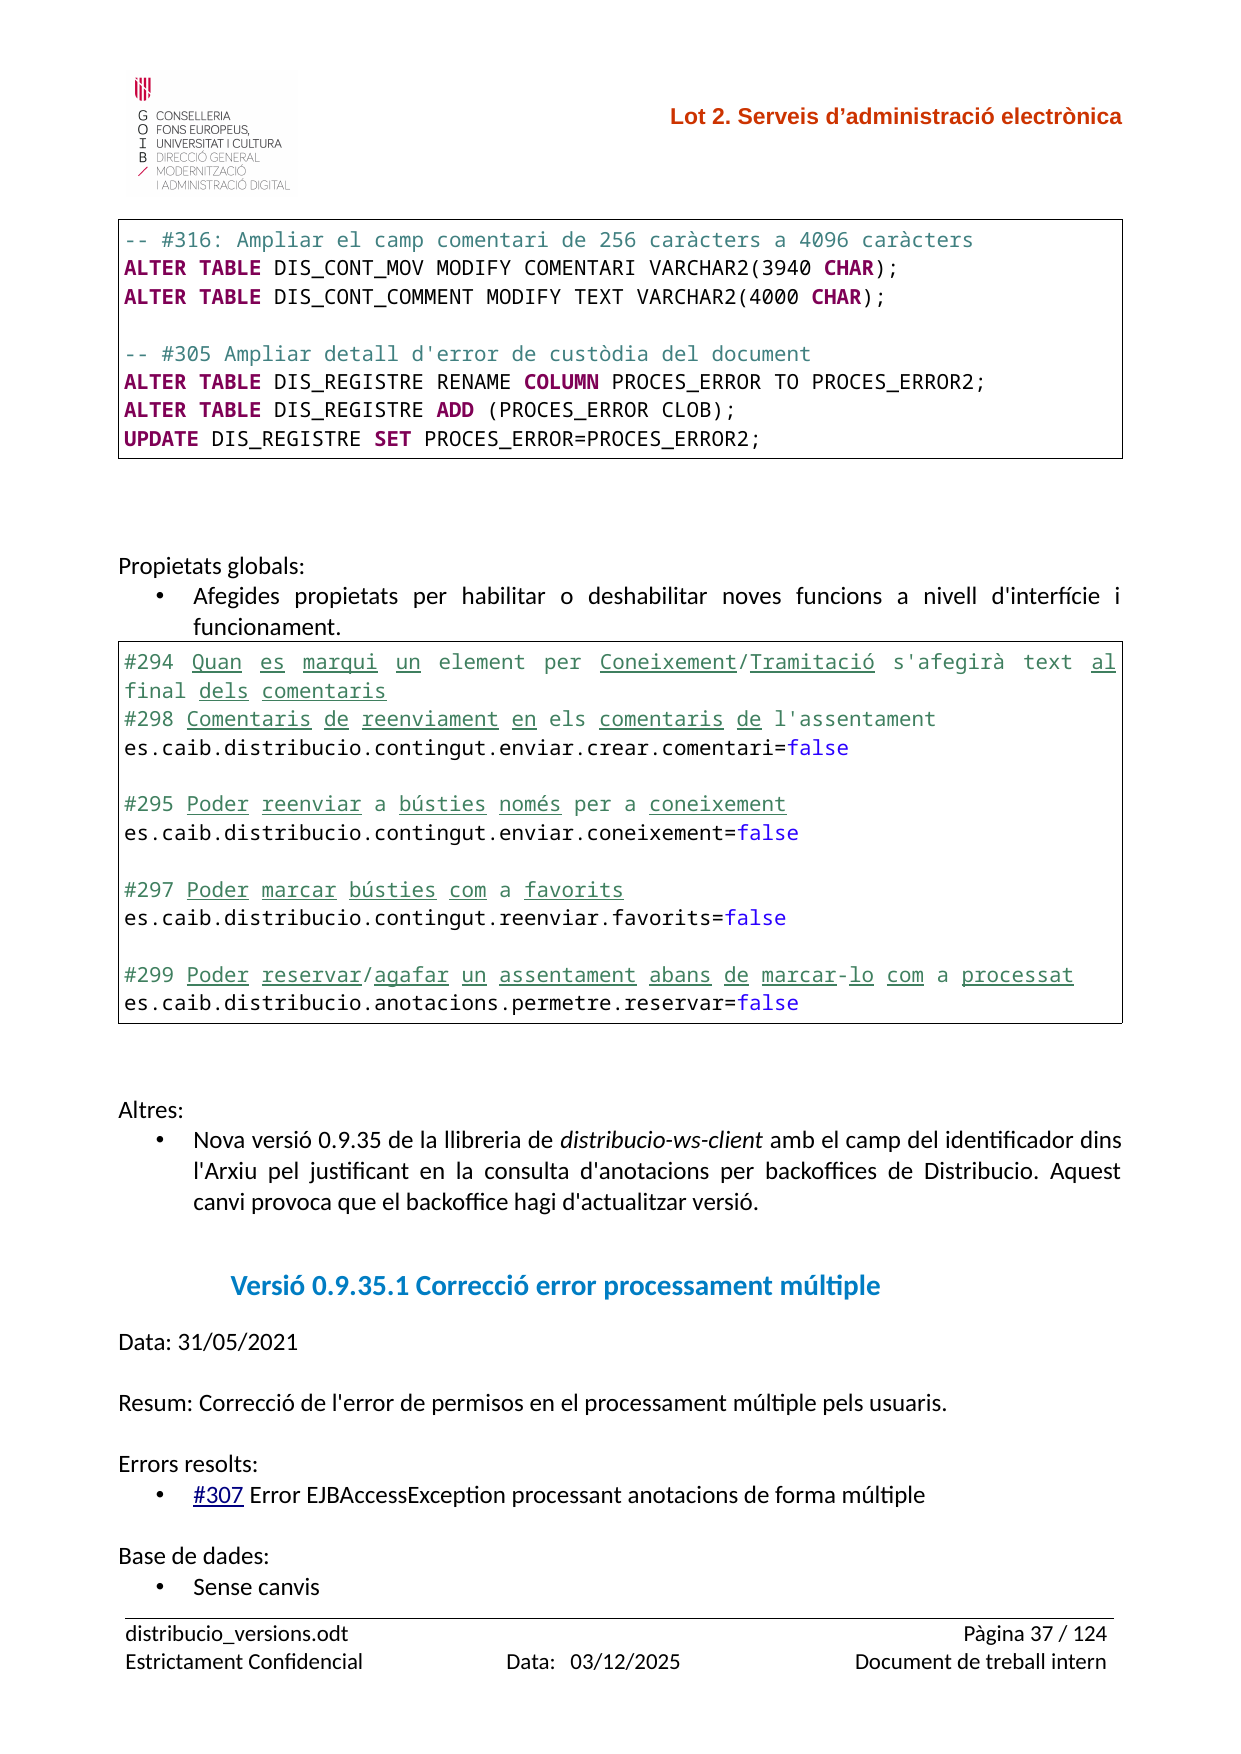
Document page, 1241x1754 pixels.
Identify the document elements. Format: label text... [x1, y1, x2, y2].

list Nova versió 0.9.35 de la llibreria de distribucio-ws-client amb el camp del identificador dins l'Arxiu pel justificant en la consulta d'anotacions per backoffices de Distribucio. Aquest canvi provoca que el backoffice hagi d'actualitzar versió. [156, 1124, 1122, 1216]
text Propietats globals: [118, 550, 1122, 580]
subtitle Versió 0.9.35.1 Correcció error processament múltiple [153, 1267, 1122, 1303]
text Data: 31/05/2021 [118, 1327, 1122, 1357]
table_header #294 Quan es marqui un element per Coneixement/Tramitació s'afegirà text al final dels comentaris #298 Comentaris de reenviament en els comentaris de l'assentament es.caib.distribucio.contingut.enviar.crear.comentari=false #295 Poder reenviar a bústies només per a coneixement es.caib.distribucio.contingut.enviar.coneixement=false #297 Poder marcar bústies com a favorits es.caib.distribucio.contingut.reenviar.favorits=false #299 Poder reservar/agafar un assentament abans de marcar-lo com a processat es.caib.distribucio.anotacions.permetre.reservar=false [119, 642, 1122, 1023]
table_header -- #316: Ampliar el camp comentari de 256 caràcters a 4096 caràcters ALTER TABLE DIS_CONT_MOV MODIFY COMENTARI VARCHAR2(3940 CHAR); ALTER TABLE DIS_CONT_COMMENT MODIFY TEXT VARCHAR2(4000 CHAR); -- #305 Ampliar detall d'error de custòdia del document ALTER TABLE DIS_REGISTRE RENAME COLUMN PROCES_ERROR TO PROCES_ERROR2; ALTER TABLE DIS_REGISTRE ADD (PROCES_ERROR CLOB); UPDATE DIS_REGISTRE SET PROCES_ERROR=PROCES_ERROR2; [119, 220, 1122, 458]
list Afegides propietats per habilitar o deshabilitar noves funcions a nivell d'interfície i funcionament. [156, 580, 1122, 641]
text Base de dades: [118, 1540, 1122, 1571]
list #307 Error EJBAccessException processant anotacions de forma múltiple [156, 1479, 1122, 1510]
list Sense canvis [156, 1571, 1122, 1601]
text Resum: Correcció de l'error de permisos en el processament múltiple pels usuaris. [118, 1388, 1122, 1418]
text Errors resolts: [118, 1449, 1122, 1479]
picture [126, 70, 299, 197]
text Altres: [118, 1094, 1122, 1124]
